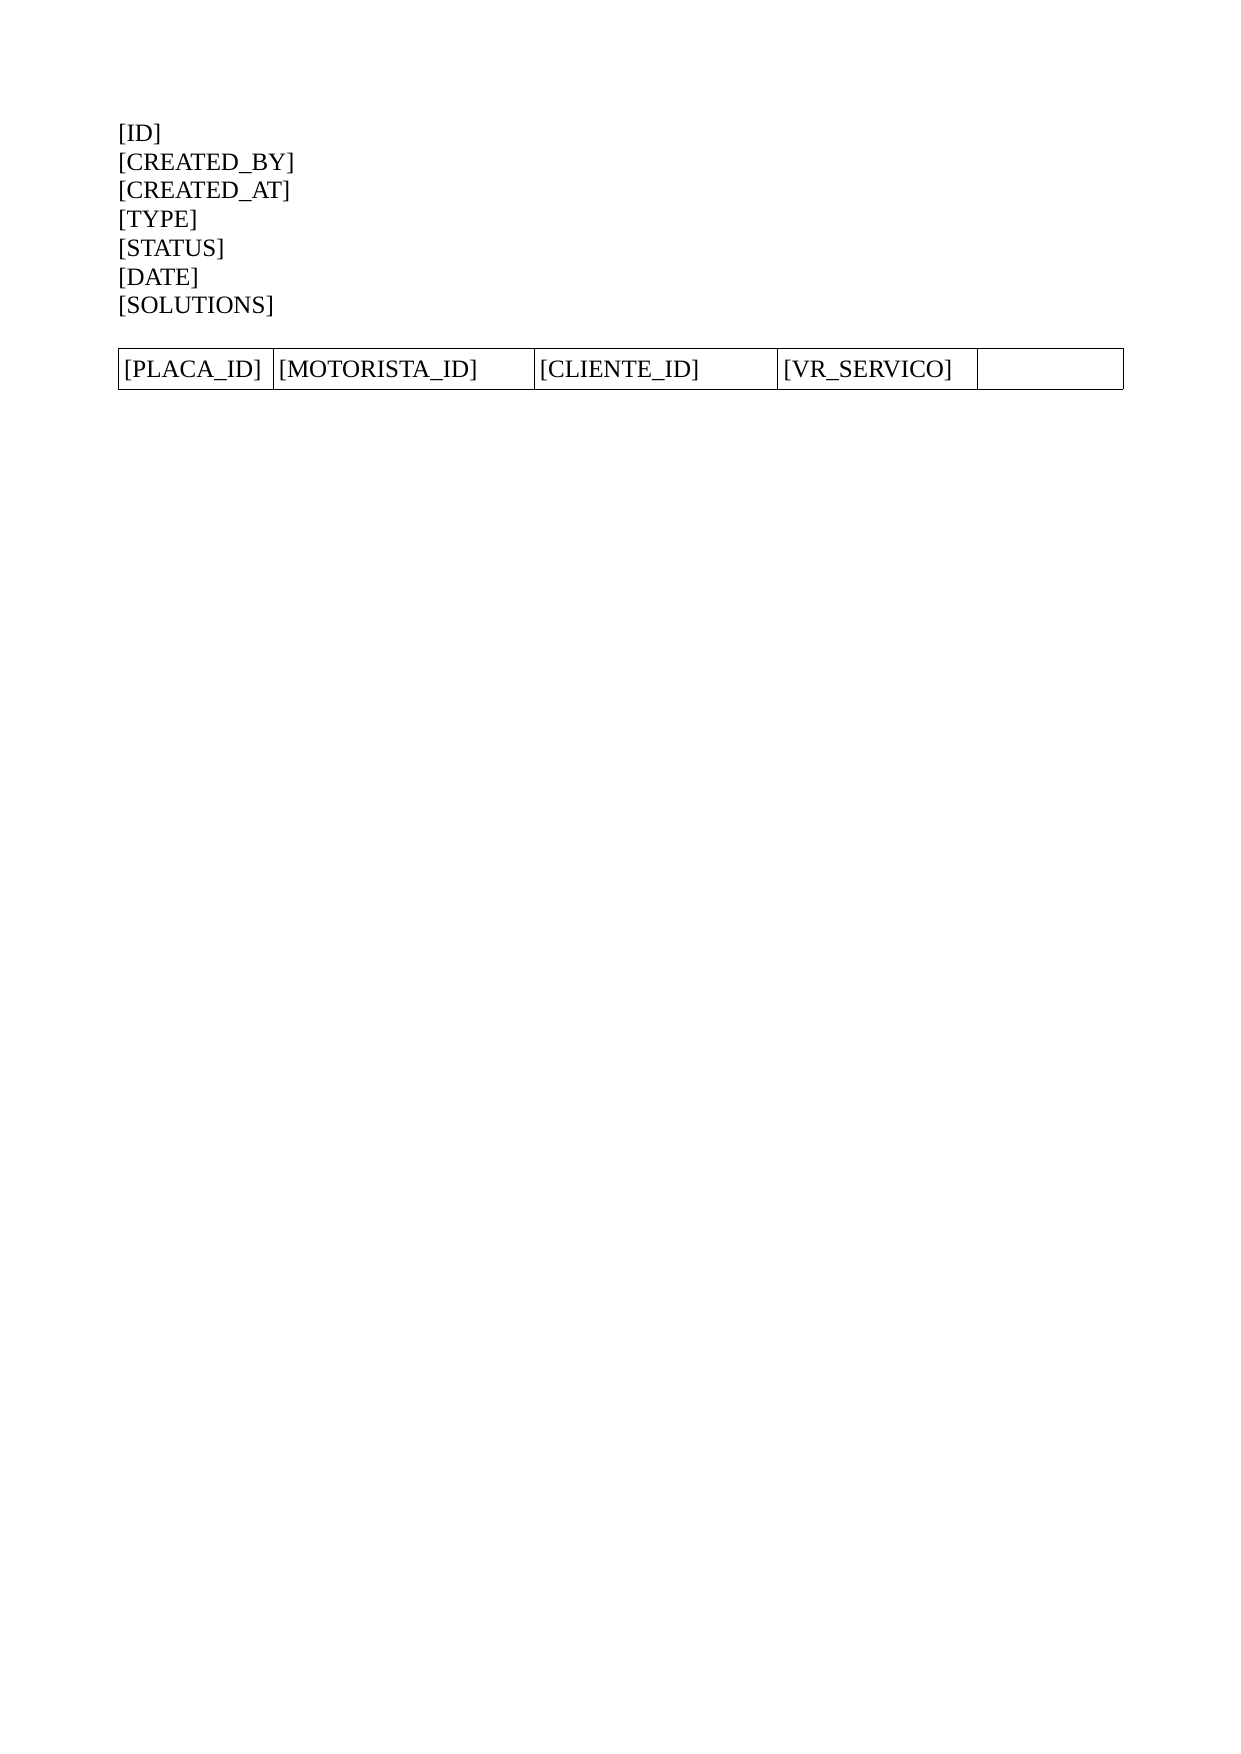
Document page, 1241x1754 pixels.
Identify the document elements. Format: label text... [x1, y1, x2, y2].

text [TYPE] [118, 204, 1122, 233]
table_header [VR_SERVICO] [778, 349, 977, 388]
text [ID] [118, 118, 1122, 147]
table_header [PLACA_ID] [119, 349, 273, 388]
text [SOLUTIONS] [118, 291, 1122, 319]
table_header [CLIENTE_ID] [535, 349, 777, 388]
text [CREATED_BY] [118, 147, 1122, 176]
text [STATUS] [118, 233, 1122, 262]
text [CREATED_AT] [118, 176, 1122, 204]
text [DATE] [118, 262, 1122, 291]
table_header [978, 349, 1123, 388]
table_header [MOTORISTA_ID] [274, 349, 534, 388]
